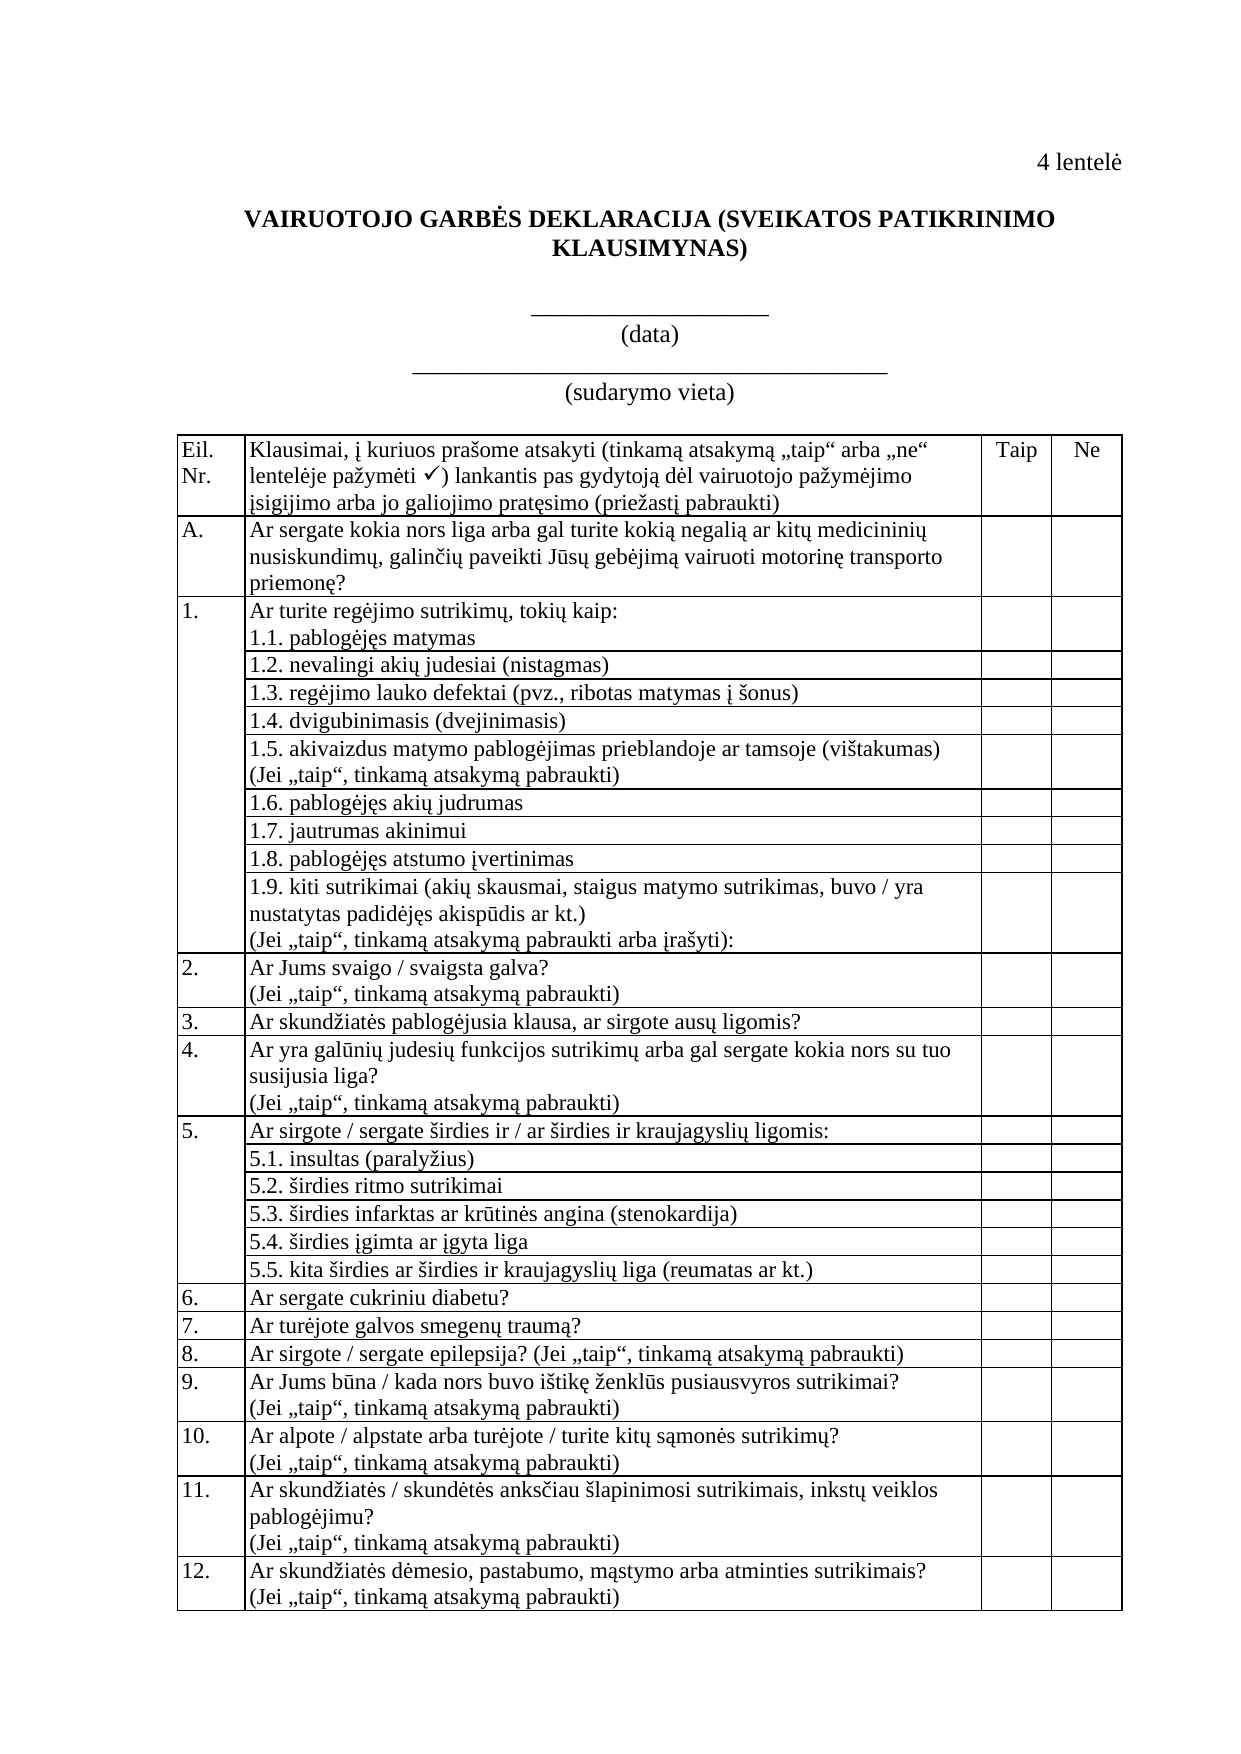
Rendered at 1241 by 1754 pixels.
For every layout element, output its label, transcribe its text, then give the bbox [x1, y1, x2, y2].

table_cell [982, 597, 1051, 650]
table_cell [1052, 817, 1121, 844]
table_cell [982, 1256, 1051, 1283]
table_cell 6. [178, 1284, 244, 1311]
table_cell [1052, 1477, 1121, 1556]
table_cell [982, 1228, 1051, 1255]
table_cell Ar sirgote / sergate širdies ir / ar širdies ir kraujagyslių ligomis: [246, 1117, 981, 1143]
text VAIRUOTOJO GARBĖS DEKLARACIJA (SVEIKATOS PATIKRINIMO KLAUSIMYNAS) [177, 204, 1122, 262]
table_cell Ar sergate kokia nors liga arba gal turite kokią negalią ar kitų medicininių nusiskundimų, galinčių paveikti Jūsų gebėjimą vairuoti motorinę transporto priemonę? [246, 517, 981, 596]
table_header Ne [1052, 436, 1121, 515]
table_cell 4. [178, 1036, 244, 1115]
table_cell [1052, 1557, 1121, 1610]
table_cell 7. [178, 1312, 244, 1338]
table_cell 5.4. širdies įgimta ar įgyta liga [246, 1228, 981, 1255]
table_cell 9. [178, 1368, 244, 1421]
table_cell Ar yra galūnių judesių funkcijos sutrikimų arba gal sergate kokia nors su tuo susijusia liga? (Jei „taip“, tinkamą atsakymą pabraukti) [246, 1036, 981, 1115]
table_cell Ar sergate cukriniu diabetu? [246, 1284, 981, 1311]
table_cell [982, 954, 1051, 1007]
table_cell 1.6. pablogėjęs akių judrumas [246, 790, 981, 816]
table_cell [1052, 1228, 1121, 1255]
table_cell [1052, 707, 1121, 734]
table_cell 8. [178, 1340, 244, 1366]
table_cell [1052, 652, 1121, 678]
table_cell [1052, 1173, 1121, 1199]
table_cell [982, 517, 1051, 596]
table_cell 5.3. širdies infarktas ar krūtinės angina (stenokardija) [246, 1201, 981, 1227]
table_cell [1052, 1422, 1121, 1475]
table_header Taip [982, 436, 1051, 515]
text ______________________________________ [177, 348, 1122, 377]
table_cell 1.7. jautrumas akinimui [246, 817, 981, 844]
table_cell [1052, 1340, 1121, 1366]
table_cell Ar skundžiatės pablogėjusia klausa, ar sirgote ausų ligomis? [246, 1008, 981, 1034]
table_cell [1052, 1368, 1121, 1421]
table_cell Ar turite regėjimo sutrikimų, tokių kaip: 1.1. pablogėjęs matymas [246, 597, 981, 650]
table_cell 1.5. akivaizdus matymo pablogėjimas prieblandoje ar tamsoje (vištakumas) (Jei „taip“, tinkamą atsakymą pabraukti) [246, 735, 981, 788]
table_cell [982, 1340, 1051, 1366]
table_cell [1052, 517, 1121, 596]
table_cell A. [178, 517, 244, 596]
table_cell [982, 1477, 1051, 1556]
table_cell [982, 1008, 1051, 1034]
text (data) [177, 319, 1122, 348]
table_cell 10. [178, 1422, 244, 1475]
table_cell [1052, 1256, 1121, 1283]
table_cell [1052, 1312, 1121, 1338]
table_cell 11. [178, 1477, 244, 1556]
table_cell [982, 735, 1051, 788]
table_cell [1052, 790, 1121, 816]
text ___________________ [177, 291, 1122, 319]
table_cell 2. [178, 954, 244, 1007]
table_cell [982, 1201, 1051, 1227]
table_cell [1052, 845, 1121, 872]
table_cell 1.3. regėjimo lauko defektai (pvz., ribotas matymas į šonus) [246, 680, 981, 706]
table_cell [1052, 680, 1121, 706]
table_cell 5. [178, 1117, 244, 1283]
table_cell [1052, 1117, 1121, 1143]
table_cell [982, 790, 1051, 816]
table_cell 1.4. dvigubinimasis (dvejinimasis) [246, 707, 981, 734]
table_cell 3. [178, 1008, 244, 1034]
table_cell [1052, 597, 1121, 650]
table_cell [1052, 1008, 1121, 1034]
table_cell Ar alpote / alpstate arba turėjote / turite kitų sąmonės sutrikimų? (Jei „taip“, tinkamą atsakymą pabraukti) [246, 1422, 981, 1475]
table_cell 12. [178, 1557, 244, 1610]
table_cell [1052, 735, 1121, 788]
table_cell [982, 845, 1051, 872]
table_cell 5.1. insultas (paralyžius) [246, 1145, 981, 1171]
table_cell [1052, 1201, 1121, 1227]
table_cell Ar skundžiatės / skundėtės anksčiau šlapinimosi sutrikimais, inkstų veiklos pablogėjimu? (Jei „taip“, tinkamą atsakymą pabraukti) [246, 1477, 981, 1556]
table_cell Ar Jums svaigo / svaigsta galva? (Jei „taip“, tinkamą atsakymą pabraukti) [246, 954, 981, 1007]
table_cell [982, 1422, 1051, 1475]
table_cell 1.8. pablogėjęs atstumo įvertinimas [246, 845, 981, 872]
table_cell [1052, 1036, 1121, 1115]
table_cell Ar skundžiatės dėmesio, pastabumo, mąstymo arba atminties sutrikimais? (Jei „taip“, tinkamą atsakymą pabraukti) [246, 1557, 981, 1610]
table_cell 1.2. nevalingi akių judesiai (nistagmas) [246, 652, 981, 678]
table_cell [982, 1036, 1051, 1115]
table_cell Ar sirgote / sergate epilepsija? (Jei „taip“, tinkamą atsakymą pabraukti) [246, 1340, 981, 1366]
table_cell [982, 1284, 1051, 1311]
table_cell [1052, 954, 1121, 1007]
table_cell [982, 1368, 1051, 1421]
table_cell 1.9. kiti sutrikimai (akių skausmai, staigus matymo sutrikimas, buvo / yra nustatytas padidėjęs akispūdis ar kt.) (Jei „taip“, tinkamą atsakymą pabraukti arba įrašyti): [246, 873, 981, 952]
table_header Klausimai, į kuriuos prašome atsakyti (tinkamą atsakymą „taip“ arba „ne“ lentelėje pažymėti v) lankantis pas gydytoją dėl vairuotojo pažymėjimo įsigijimo arba jo galiojimo pratęsimo (priežastį pabraukti) [246, 436, 981, 515]
table_cell [982, 1173, 1051, 1199]
table_cell Ar turėjote galvos smegenų traumą? [246, 1312, 981, 1338]
table_cell [1052, 1284, 1121, 1311]
text (sudarymo vieta) [177, 377, 1122, 406]
table_cell [982, 1312, 1051, 1338]
table_cell [1052, 1145, 1121, 1171]
table_cell 5.2. širdies ritmo sutrikimai [246, 1173, 981, 1199]
table_cell [982, 817, 1051, 844]
table_cell [982, 1117, 1051, 1143]
table_cell [982, 1557, 1051, 1610]
table_cell Ar Jums būna / kada nors buvo ištikę ženklūs pusiausvyros sutrikimai? (Jei „taip“, tinkamą atsakymą pabraukti) [246, 1368, 981, 1421]
text 4 lentelė [177, 147, 1122, 176]
table_cell [982, 652, 1051, 678]
table_cell [982, 707, 1051, 734]
table_cell [982, 873, 1051, 952]
table_cell 5.5. kita širdies ar širdies ir kraujagyslių liga (reumatas ar kt.) [246, 1256, 981, 1283]
table_cell [982, 1145, 1051, 1171]
table_cell [982, 680, 1051, 706]
table_cell [1052, 873, 1121, 952]
table_cell 1. [178, 597, 244, 952]
table_header Eil. Nr. [178, 436, 244, 515]
